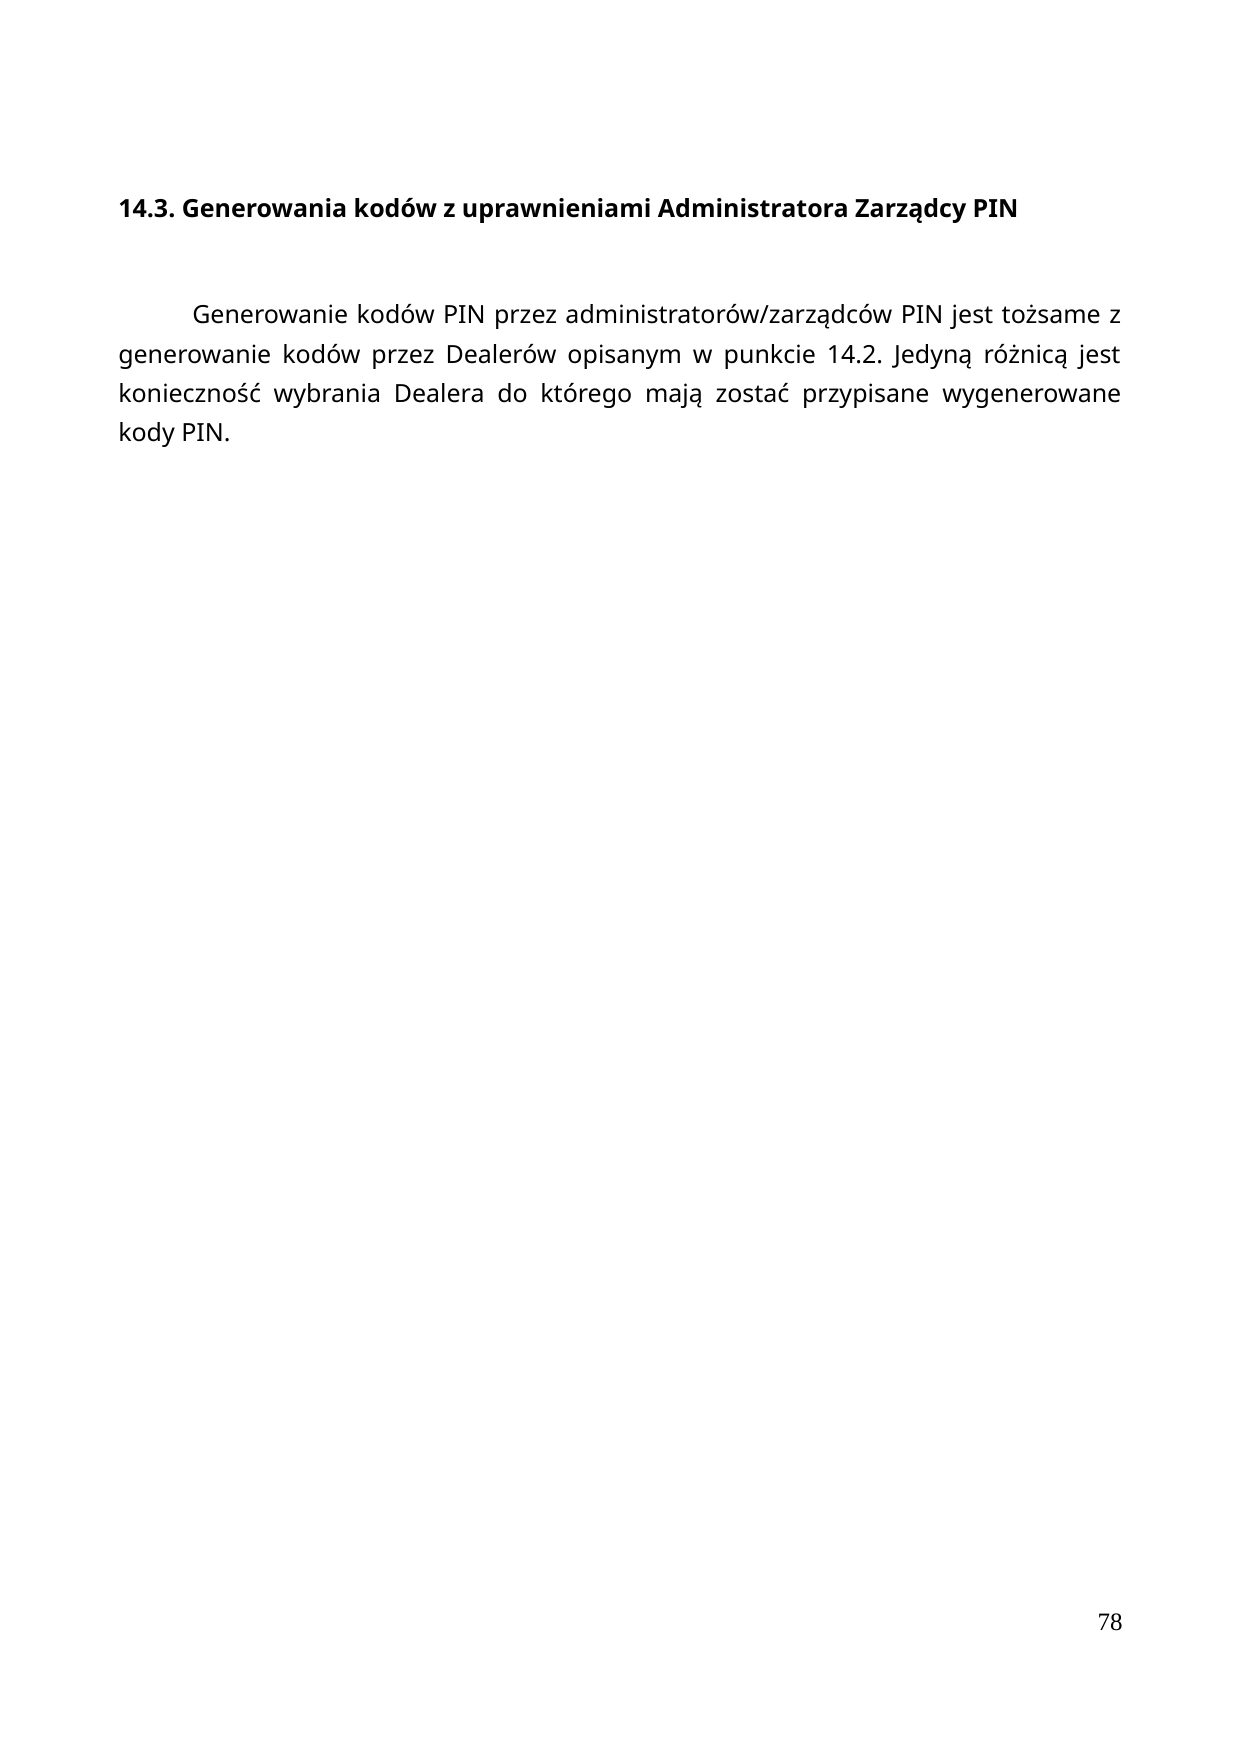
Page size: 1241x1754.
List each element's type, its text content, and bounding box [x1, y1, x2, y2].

subtitle 14.3. Generowania kodów z uprawnieniami Administratora Zarządcy PIN [118, 191, 1122, 225]
text Generowanie kodów PIN przez administratorów/zarządców PIN jest tożsame z generowanie kodów przez Dealerów opisanym w punkcie 14.2. Jedyną różnicą jest konieczność wybrania Dealera do którego mają zostać przypisane wygenerowane kody PIN. [118, 297, 1122, 449]
